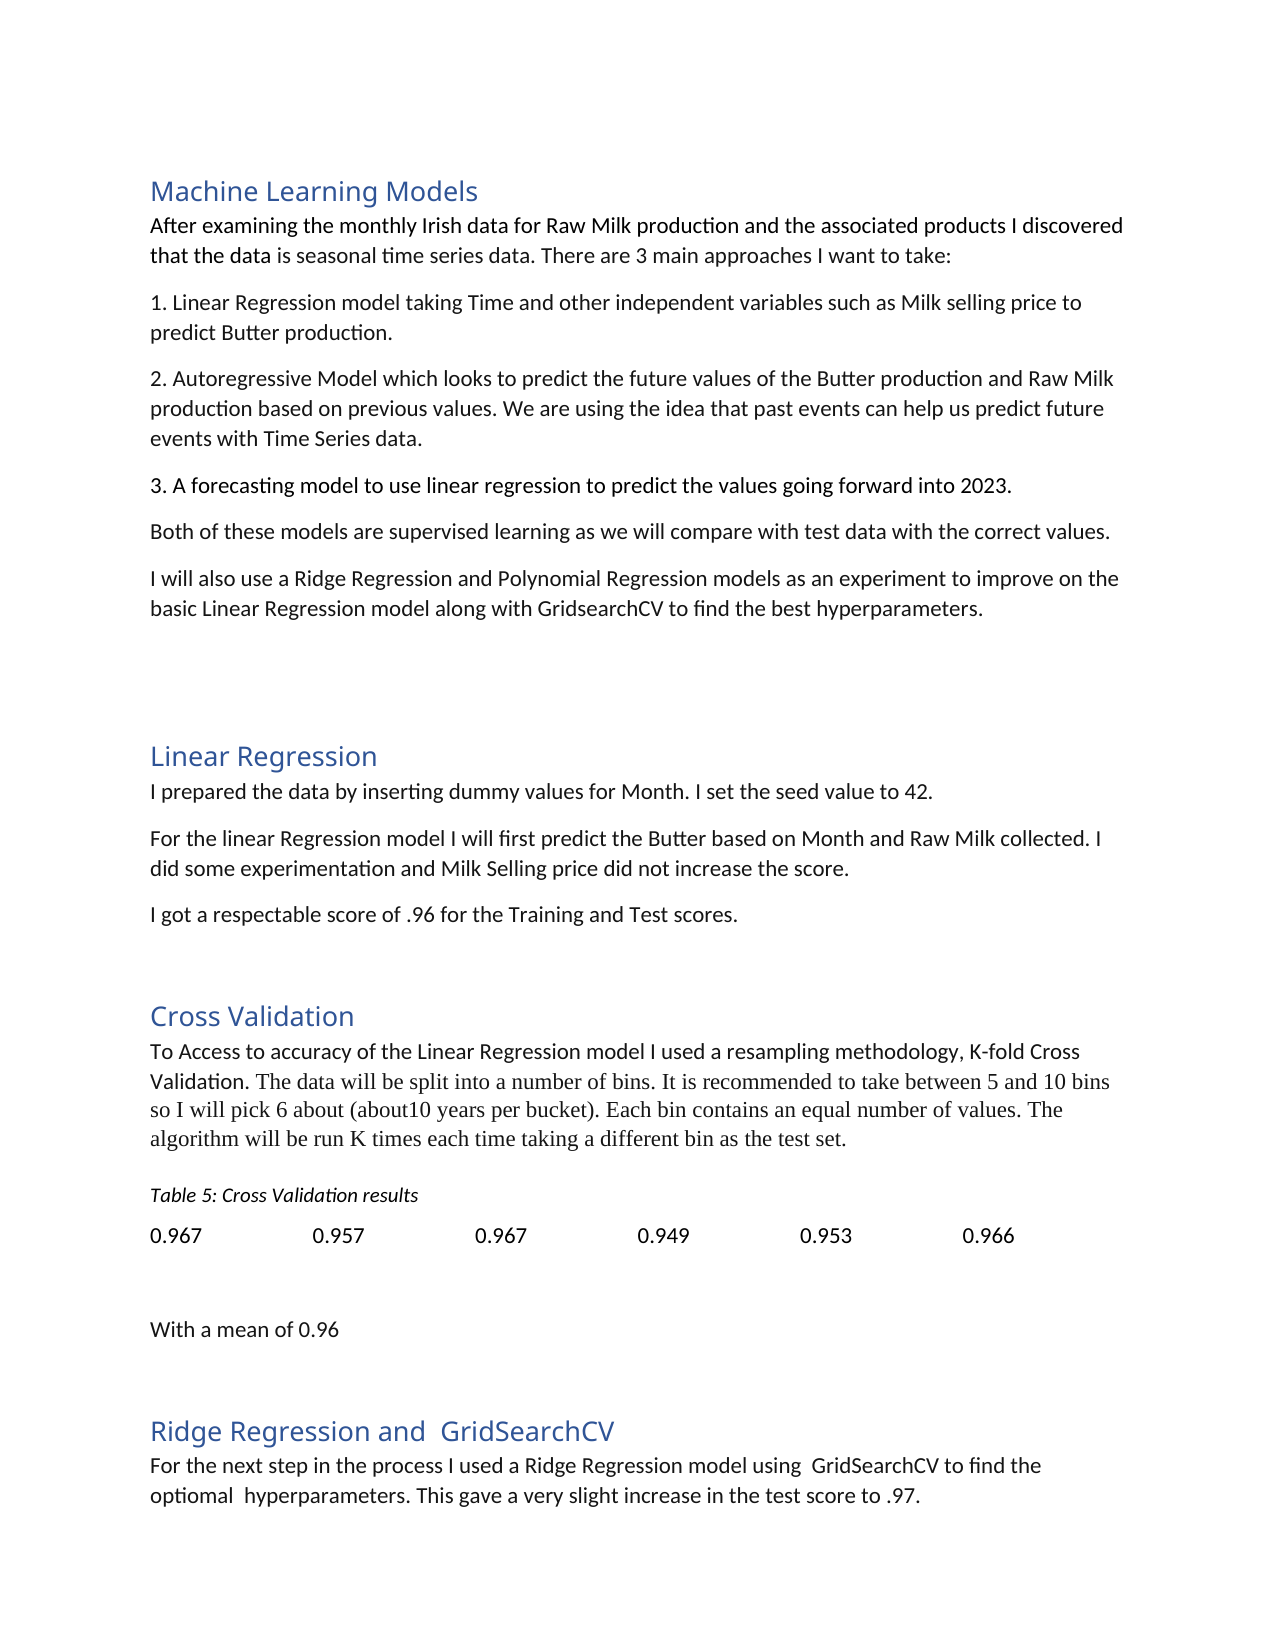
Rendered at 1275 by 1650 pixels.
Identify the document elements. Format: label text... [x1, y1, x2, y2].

table_header 0.967 [150, 1222, 312, 1268]
text I got a respectable score of .96 for the Training and Test scores. [150, 900, 1125, 928]
subtitle Ridge Regression and GridSearchCV [150, 1412, 1125, 1449]
text For the next step in the process I used a Ridge Regression model using GridSearchCV to find the optiomal hyperparameters. This gave a very slight increase in the test score to .97. [150, 1451, 1125, 1509]
text To Access to accuracy of the Linear Regression model I used a resampling methodology, K-fold Cross Validation. The data will be split into a number of bins. It is recommended to take between 5 and 10 bins so I will pick 6 about (about10 years per bucket). Each bin contains an equal number of values. The algorithm will be run K times each time taking a different bin as the test set. [150, 1037, 1125, 1151]
text I prepared the data by inserting dummy values for Month. I set the seed value to 42. [150, 777, 1125, 805]
table_header 0.967 [475, 1222, 637, 1268]
text 2. Autoregressive Model which looks to predict the future values of the Butter production and Raw Milk production based on previous values. We are using the idea that past events can help us predict future events with Time Series data. [150, 364, 1125, 452]
subtitle Cross Validation [150, 997, 1125, 1034]
text 1. Linear Regression model taking Time and other independent variables such as Milk selling price to predict Butter production. [150, 288, 1125, 346]
table_header 0.957 [313, 1222, 475, 1268]
text After examining the monthly Irish data for Raw Milk production and the associated products I discovered that the data is seasonal time series data. There are 3 main approaches I want to take: [150, 212, 1125, 269]
subtitle Linear Regression [150, 738, 1125, 775]
text For the linear Regression model I will first predict the Butter based on Month and Raw Milk collected. I did some experimentation and Milk Selling price did not increase the score. [150, 824, 1125, 882]
table_header 0.949 [638, 1222, 800, 1268]
text With a mean of 0.96 [150, 1315, 1125, 1343]
text I will also use a Ridge Regression and Polynomial Regression models as an experiment to improve on the basic Linear Regression model along with GridsearchCV to find the best hyperparameters. [150, 564, 1125, 622]
text 3. A forecasting model to use linear regression to predict the values going forward into 2023. [150, 471, 1125, 499]
subtitle Machine Learning Models [150, 172, 1125, 209]
text Table 5: Cross Validation results [150, 1182, 1125, 1207]
text Both of these models are supervised learning as we will compare with test data with the correct values. [150, 517, 1125, 546]
table_header 0.966 [963, 1222, 1125, 1268]
table_header 0.953 [800, 1222, 962, 1268]
